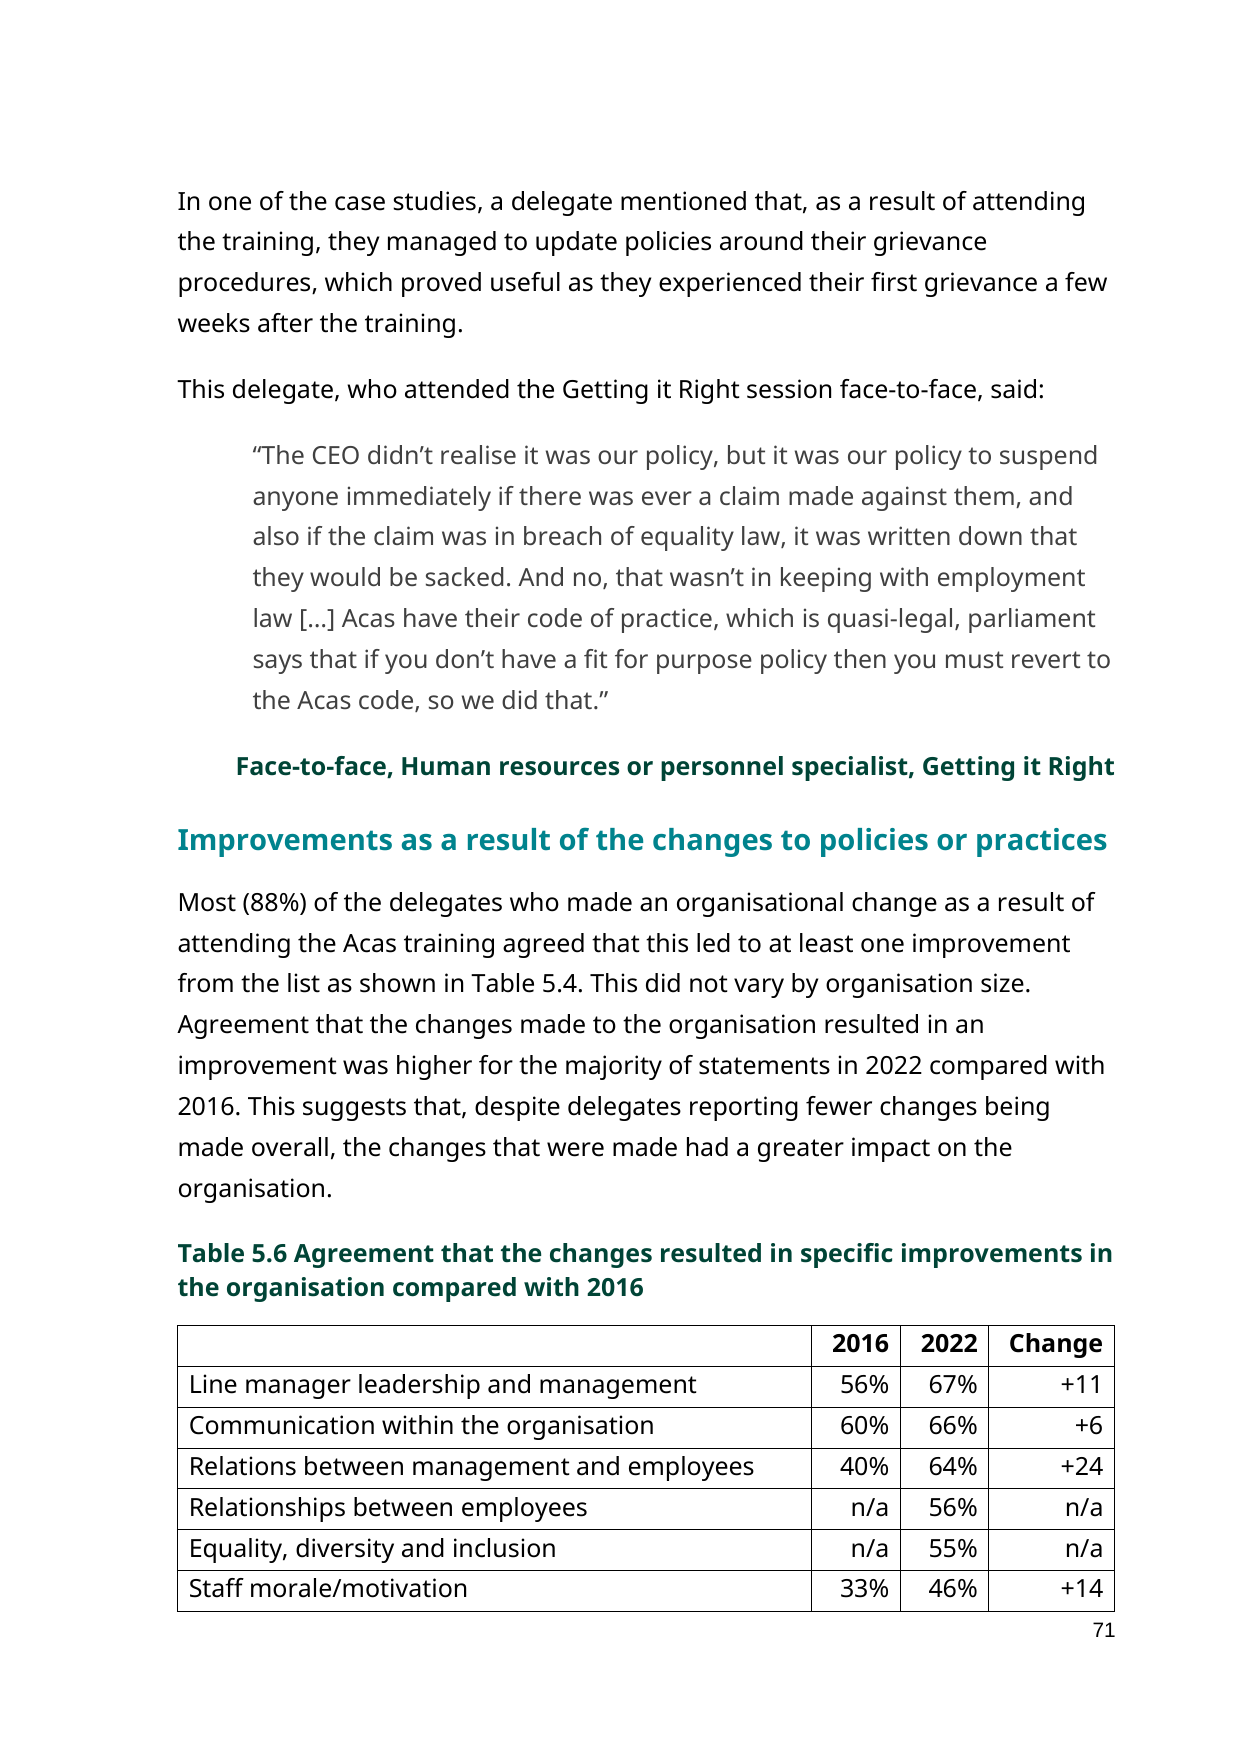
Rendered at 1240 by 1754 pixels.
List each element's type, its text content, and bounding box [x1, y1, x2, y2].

table_cell 55% [901, 1530, 988, 1570]
table_cell +11 [989, 1367, 1114, 1407]
text “The CEO didn’t realise it was our policy, but it was our policy to suspend anyone immediately if there was ever a claim made against them, and also if the claim was in breach of equality law, it was written down that they would be sacked. And no, that wasn’t in keeping with employment law […] Acas have their code of practice, which is quasi-legal, parliament says that if you don’t have a fit for purpose policy then you must revert to the Acas code, so we did that.” [252, 437, 1115, 716]
table_cell 67% [901, 1367, 988, 1407]
table_cell +14 [989, 1571, 1114, 1611]
table_cell 40% [812, 1449, 900, 1488]
table_header 2016 [812, 1326, 900, 1366]
table_cell 46% [901, 1571, 988, 1611]
text In one of the case studies, a delegate mentioned that, as a result of attending the training, they managed to update policies around their grievance procedures, which proved useful as they experienced their first grievance a few weeks after the training. [177, 183, 1115, 340]
table_header Change [989, 1326, 1114, 1366]
text Most (88%) of the delegates who made an organisational change as a result of attending the Acas training agreed that this led to at least one improvement from the list as shown in Table 5.4. This did not vary by organisation size. Agreement that the changes made to the organisation resulted in an improvement was higher for the majority of statements in 2022 compared with 2016. This suggests that, despite delegates reporting fewer changes being made overall, the changes that were made had a greater impact on the organisation. [177, 884, 1115, 1204]
table_cell Relations between management and employees [178, 1449, 811, 1488]
table_cell 33% [812, 1571, 900, 1611]
subtitle Improvements as a result of the changes to policies or practices [177, 820, 1115, 859]
table_cell 56% [812, 1367, 900, 1407]
table_cell +24 [989, 1449, 1114, 1488]
table_cell n/a [989, 1530, 1114, 1570]
table_cell 66% [901, 1408, 988, 1447]
table_cell 64% [901, 1449, 988, 1488]
table_cell n/a [812, 1489, 900, 1529]
table_cell Communication within the organisation [178, 1408, 811, 1447]
table_cell Staff morale/motivation [178, 1571, 811, 1611]
table_cell +6 [989, 1408, 1114, 1447]
table_cell 56% [901, 1489, 988, 1529]
table_cell n/a [812, 1530, 900, 1570]
table_cell Equality, diversity and inclusion [178, 1530, 811, 1570]
text This delegate, who attended the Getting it Right session face-to-face, said: [177, 371, 1115, 406]
table_cell 60% [812, 1408, 900, 1447]
table_header [178, 1326, 811, 1366]
text Table 5.6 Agreement that the changes resulted in specific improvements in the organisation compared with 2016 [177, 1236, 1115, 1304]
text Face-to-face, Human resources or personnel specialist, Getting it Right [177, 748, 1115, 782]
table_cell Line manager leadership and management [178, 1367, 811, 1407]
table_cell Relationships between employees [178, 1489, 811, 1529]
table_header 2022 [901, 1326, 988, 1366]
table_cell n/a [989, 1489, 1114, 1529]
